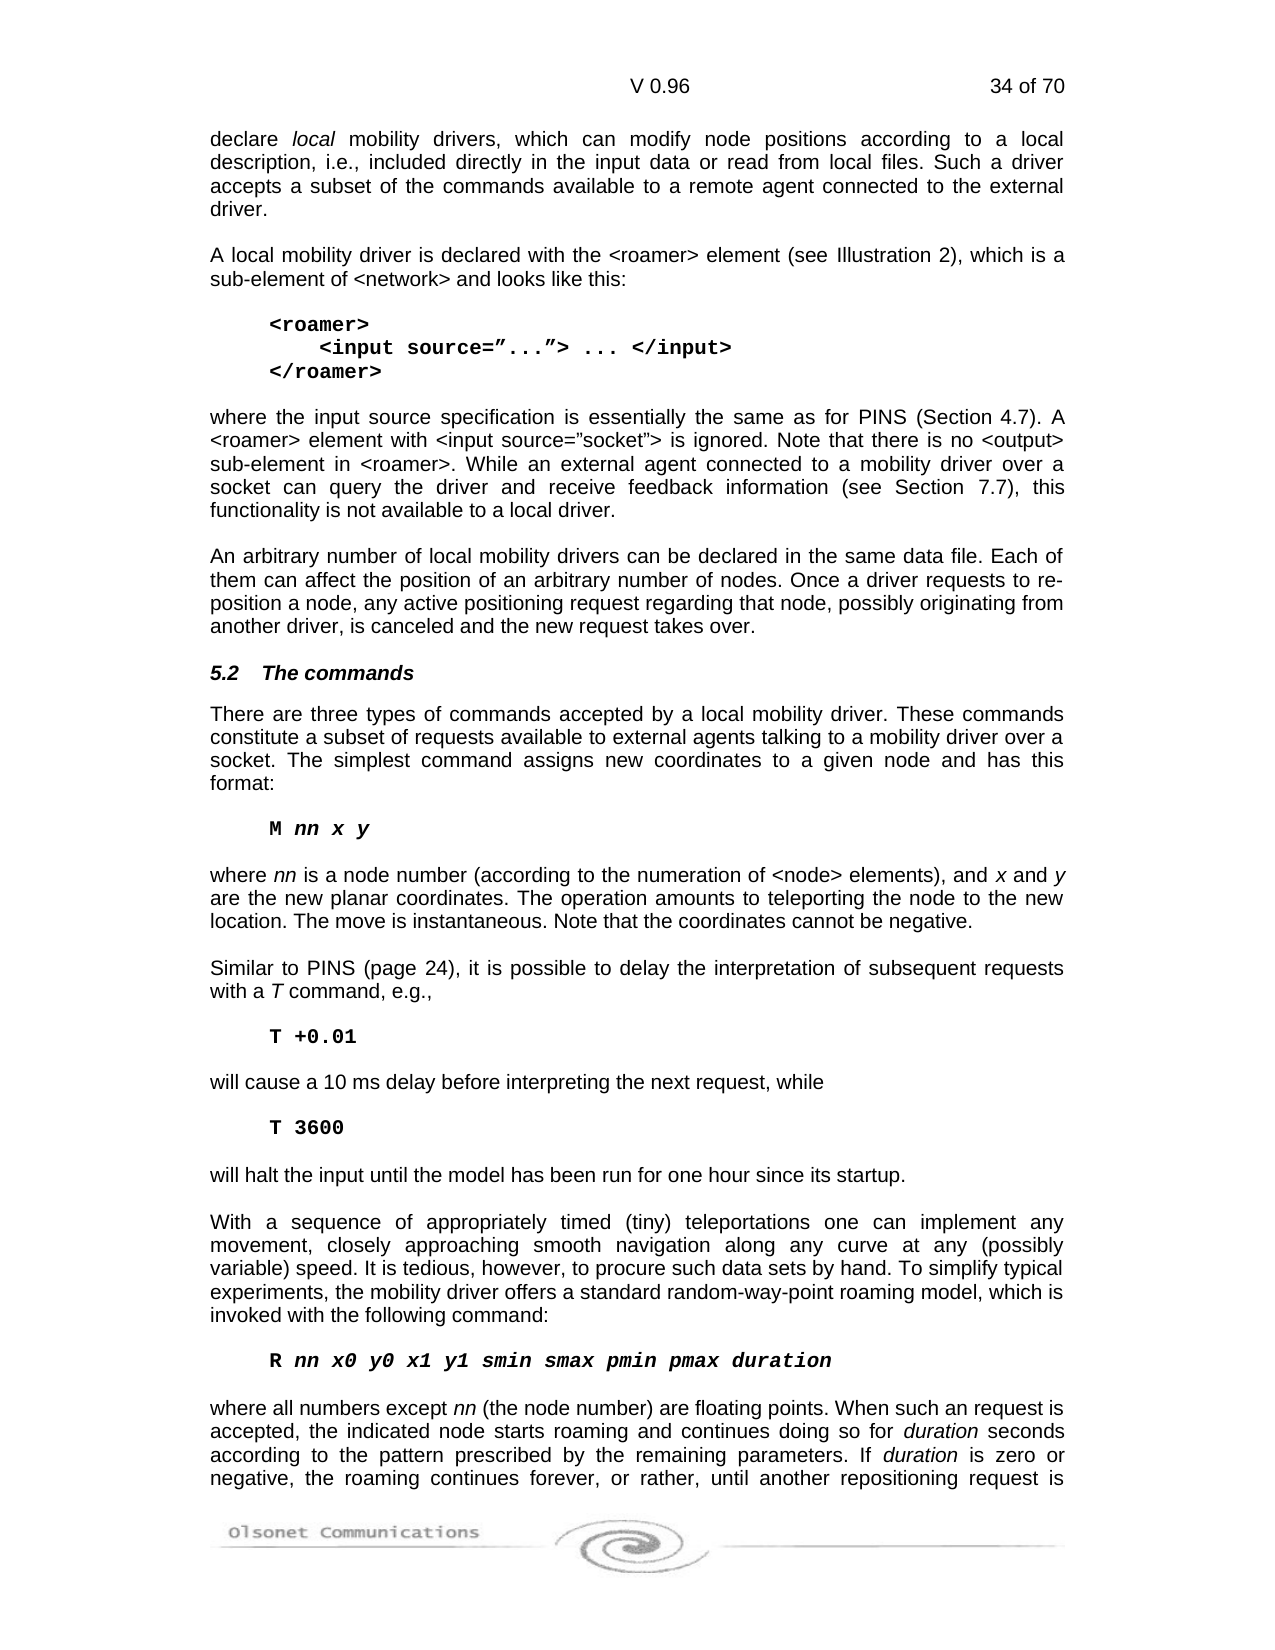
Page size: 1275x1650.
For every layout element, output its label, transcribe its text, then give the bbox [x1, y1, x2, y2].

text An arbitrary number of local mobility drivers can be declared in the same data file. Each of them can affect the position of an arbitrary number of nodes. Once a driver requests to re-position a node, any active positioning request regarding that node, possibly originating from another driver, is canceled and the new request takes over. [210, 545, 1065, 638]
text <roamer> [269, 313, 1065, 337]
text Similar to PINS (page 24), it is possible to delay the interpretation of subsequent requests with a T command, e.g., [210, 956, 1065, 1003]
text M nn x y [269, 818, 1065, 842]
text <input source=”...”> ... </input> [269, 337, 1065, 361]
text With a sequence of appropriately timed (tiny) teleportations one can implement any movement, closely approaching smooth navigation along any curve at any (possibly variable) speed. It is tedious, however, to procure such data sets by hand. To simplify typical experiments, the mobility driver offers a standard random-way-point roaming model, which is invoked with the following command: [210, 1211, 1065, 1327]
text where the input source specification is essentially the same as for PINS (Section 4.7). A <roamer> element with <input source=”socket”> is ignored. Note that there is no <output> sub-element in <roamer>. While an external agent connected to a mobility driver over a socket can query the driver and receive feedback information (see Section 7.7), this functionality is not available to a local driver. [210, 406, 1065, 522]
subtitle The commands [210, 661, 1065, 684]
text R nn x0 y0 x1 y1 smin smax pmin pmax duration [269, 1350, 1065, 1373]
picture [210, 1504, 1065, 1596]
text declare local mobility drivers, which can modify node positions according to a local description, i.e., included directly in the input data or read from local files. Such a driver accepts a subset of the commands available to a remote agent connected to the external driver. [210, 128, 1065, 221]
text where nn is a node number (according to the numeration of <node> elements), and x and y are the new planar coordinates. The operation amounts to teleporting the node to the new location. The move is instantaneous. Note that the coordinates cannot be negative. [210, 863, 1065, 933]
text </roamer> [269, 361, 1065, 384]
text where all numbers except nn (the node number) are floating points. When such an request is accepted, the indicated node starts roaming and continues doing so for duration seconds according to the pattern prescribed by the remaining parameters. If duration is zero or negative, the roaming continues forever, or rather, until another repositioning request is [210, 1397, 1065, 1490]
text T 3600 [269, 1117, 1065, 1141]
text will cause a 10 ms delay before interpreting the next request, while [210, 1071, 1065, 1094]
text A local mobility driver is declared with the <roamer> element (see Illustration 2), which is a sub-element of <network> and looks like this: [210, 244, 1065, 290]
text will halt the input until the model has been run for one hour since its startup. [210, 1164, 1065, 1187]
text There are three types of commands accepted by a local mobility driver. These commands constitute a subset of requests available to external agents talking to a mobility driver over a socket. The simplest command assigns new coordinates to a given node and has this format: [210, 702, 1065, 795]
text T +0.01 [269, 1026, 1065, 1049]
